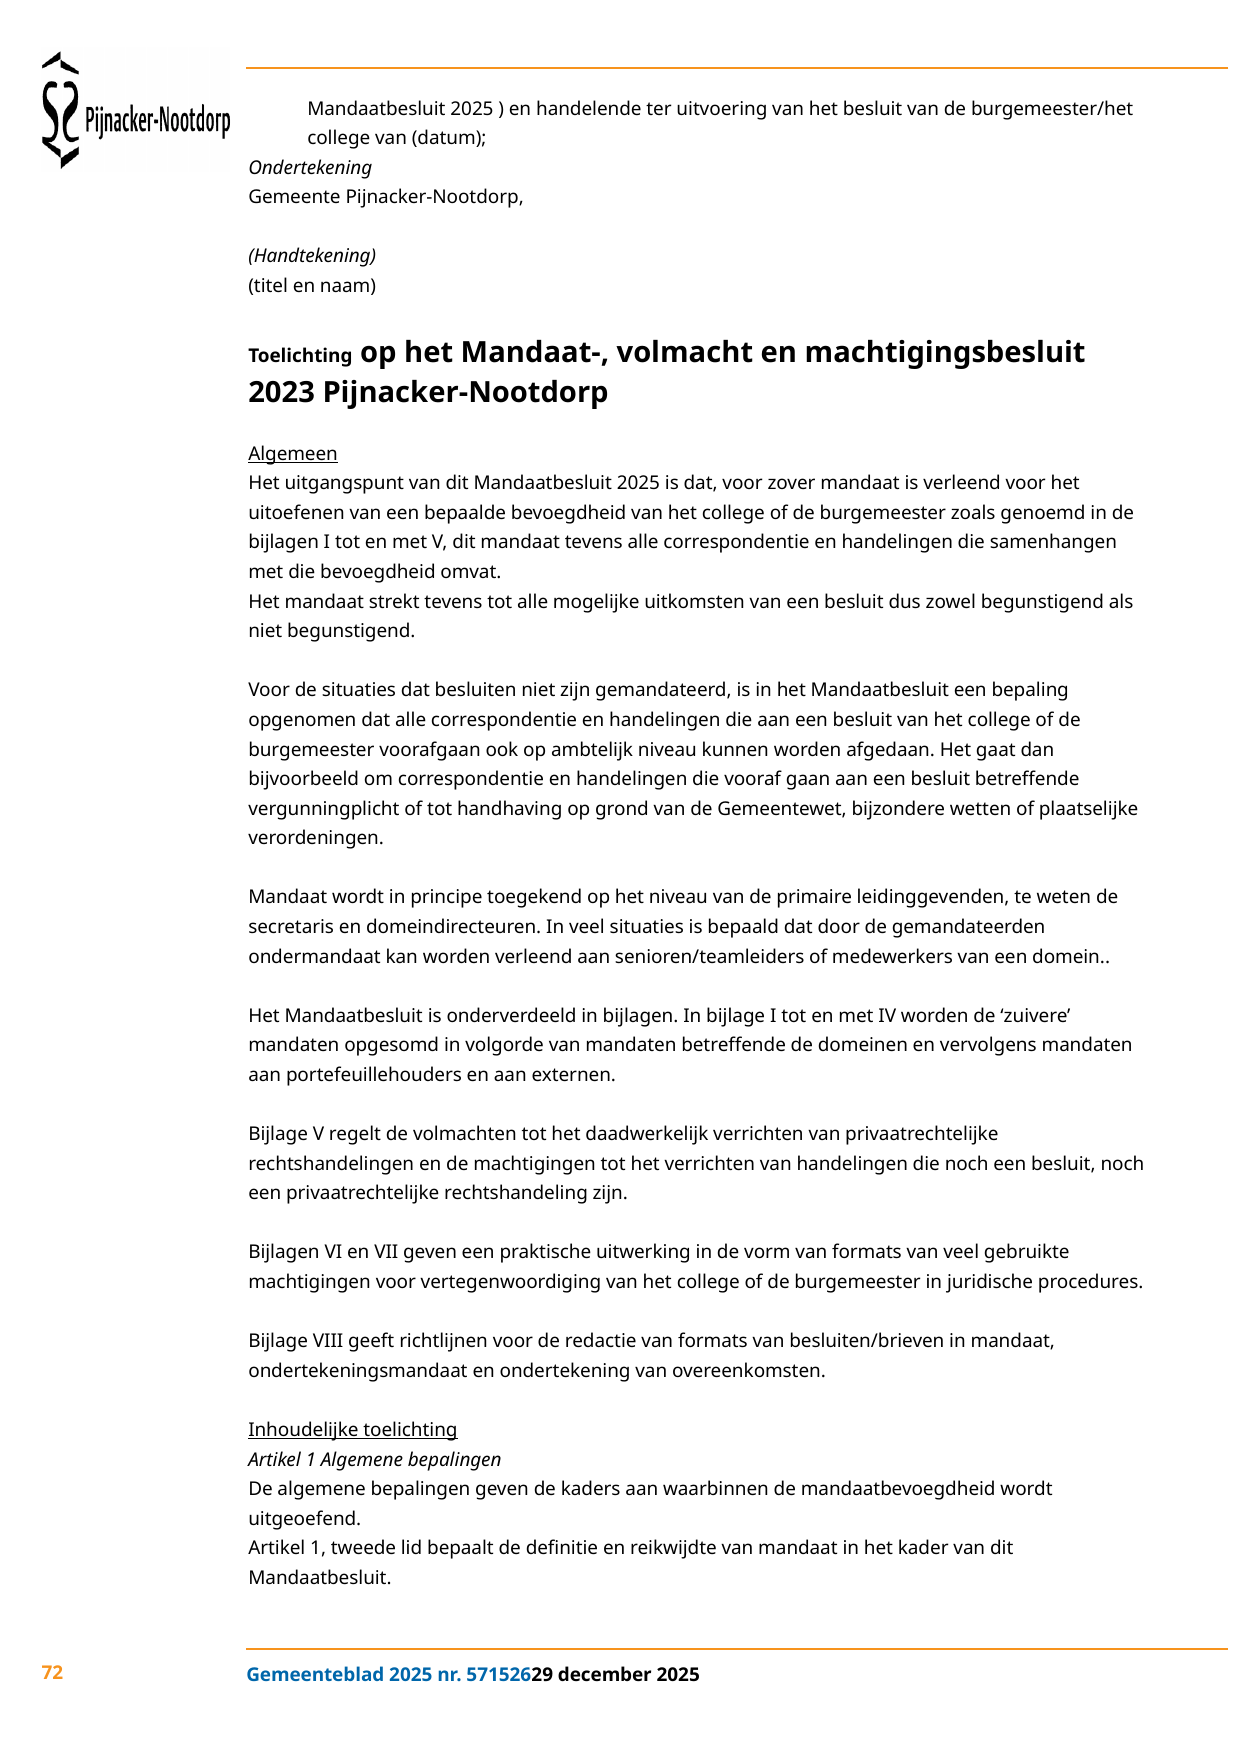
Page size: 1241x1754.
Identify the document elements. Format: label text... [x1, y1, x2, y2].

text Het Mandaatbesluit is onderverdeeld in bijlagen. In bijlage I tot en met IV worden de ‘zuivere’ mandaten opgesomd in volgorde van mandaten betreffende de domeinen en vervolgens mandaten aan portefeuillehouders en aan externen. [248, 1002, 1152, 1087]
text Bijlagen VI en VII geven een praktische uitwerking in de vorm van formats van veel gebruikte machtigingen voor vertegenwoordiging van het college of de burgemeester in juridische procedures. [248, 1239, 1152, 1294]
text Het uitgangspunt van dit Mandaatbesluit 2025 is dat, voor zover mandaat is verleend voor het uitoefenen van een bepaalde bevoegdheid van het college of de burgemeester zoals genoemd in de bijlagen I tot en met V, dit mandaat tevens alle correspondentie en handelingen die samenhangen met die bevoegdheid omvat. [248, 469, 1152, 584]
text Algemeen [248, 440, 1152, 466]
text Gemeente Pijnacker-Nootdorp, [248, 183, 1152, 209]
list Mandaatbesluit 2025 ) en handelende ter uitvoering van het besluit van de burgemeester/het college van (datum); [248, 95, 1152, 150]
text Voor de situaties dat besluiten niet zijn gemandateerd, is in het Mandaatbesluit een bepaling opgenomen dat alle correspondentie en handelingen die aan een besluit van het college of de burgemeester voorafgaan ook op ambtelijk niveau kunnen worden afgedaan. Het gaat dan bijvoorbeeld om correspondentie en handelingen die vooraf gaan aan een besluit betreffende vergunningplicht of tot handhaving op grond van de Gemeentewet, bijzondere wetten of plaatselijke verordeningen. [248, 677, 1152, 850]
picture [41, 47, 231, 172]
text Artikel 1, tweede lid bepaalt de definitie en reikwijdte van mandaat in het kader van dit Mandaatbesluit. [248, 1534, 1152, 1590]
text Toelichting op het Mandaat-, volmacht en machtigingsbesluit 2023 Pijnacker-Nootdorp [248, 331, 1152, 411]
text Bijlage VIII geeft richtlijnen voor de redactie van formats van besluiten/brieven in mandaat, ondertekeningsmandaat en ondertekening van overeenkomsten. [248, 1327, 1152, 1383]
text Mandaat wordt in principe toegekend op het niveau van de primaire leidinggevenden, te weten de secretaris en domeindirecteuren. In veel situaties is bepaald dat door de gemandateerden ondermandaat kan worden verleend aan senioren/teamleiders of medewerkers van een domein.. [248, 884, 1152, 969]
text De algemene bepalingen geven de kaders aan waarbinnen de mandaatbevoegdheid wordt uitgeoefend. [248, 1475, 1152, 1531]
text Het mandaat strekt tevens tot alle mogelijke uitkomsten van een besluit dus zowel begunstigend als niet begunstigend. [248, 588, 1152, 643]
text Ondertekening [248, 154, 1152, 180]
text (Handtekening) [248, 243, 1152, 268]
text (titel en naam) [248, 272, 1152, 298]
text Bijlage V regelt de volmachten tot het daadwerkelijk verrichten van privaatrechtelijke rechtshandelingen en de machtigingen tot het verrichten van handelingen die noch een besluit, noch een privaatrechtelijke rechtshandeling zijn. [248, 1120, 1152, 1205]
text Inhoudelijke toelichting [248, 1416, 1152, 1442]
text Artikel 1 Algemene bepalingen [248, 1446, 1152, 1472]
